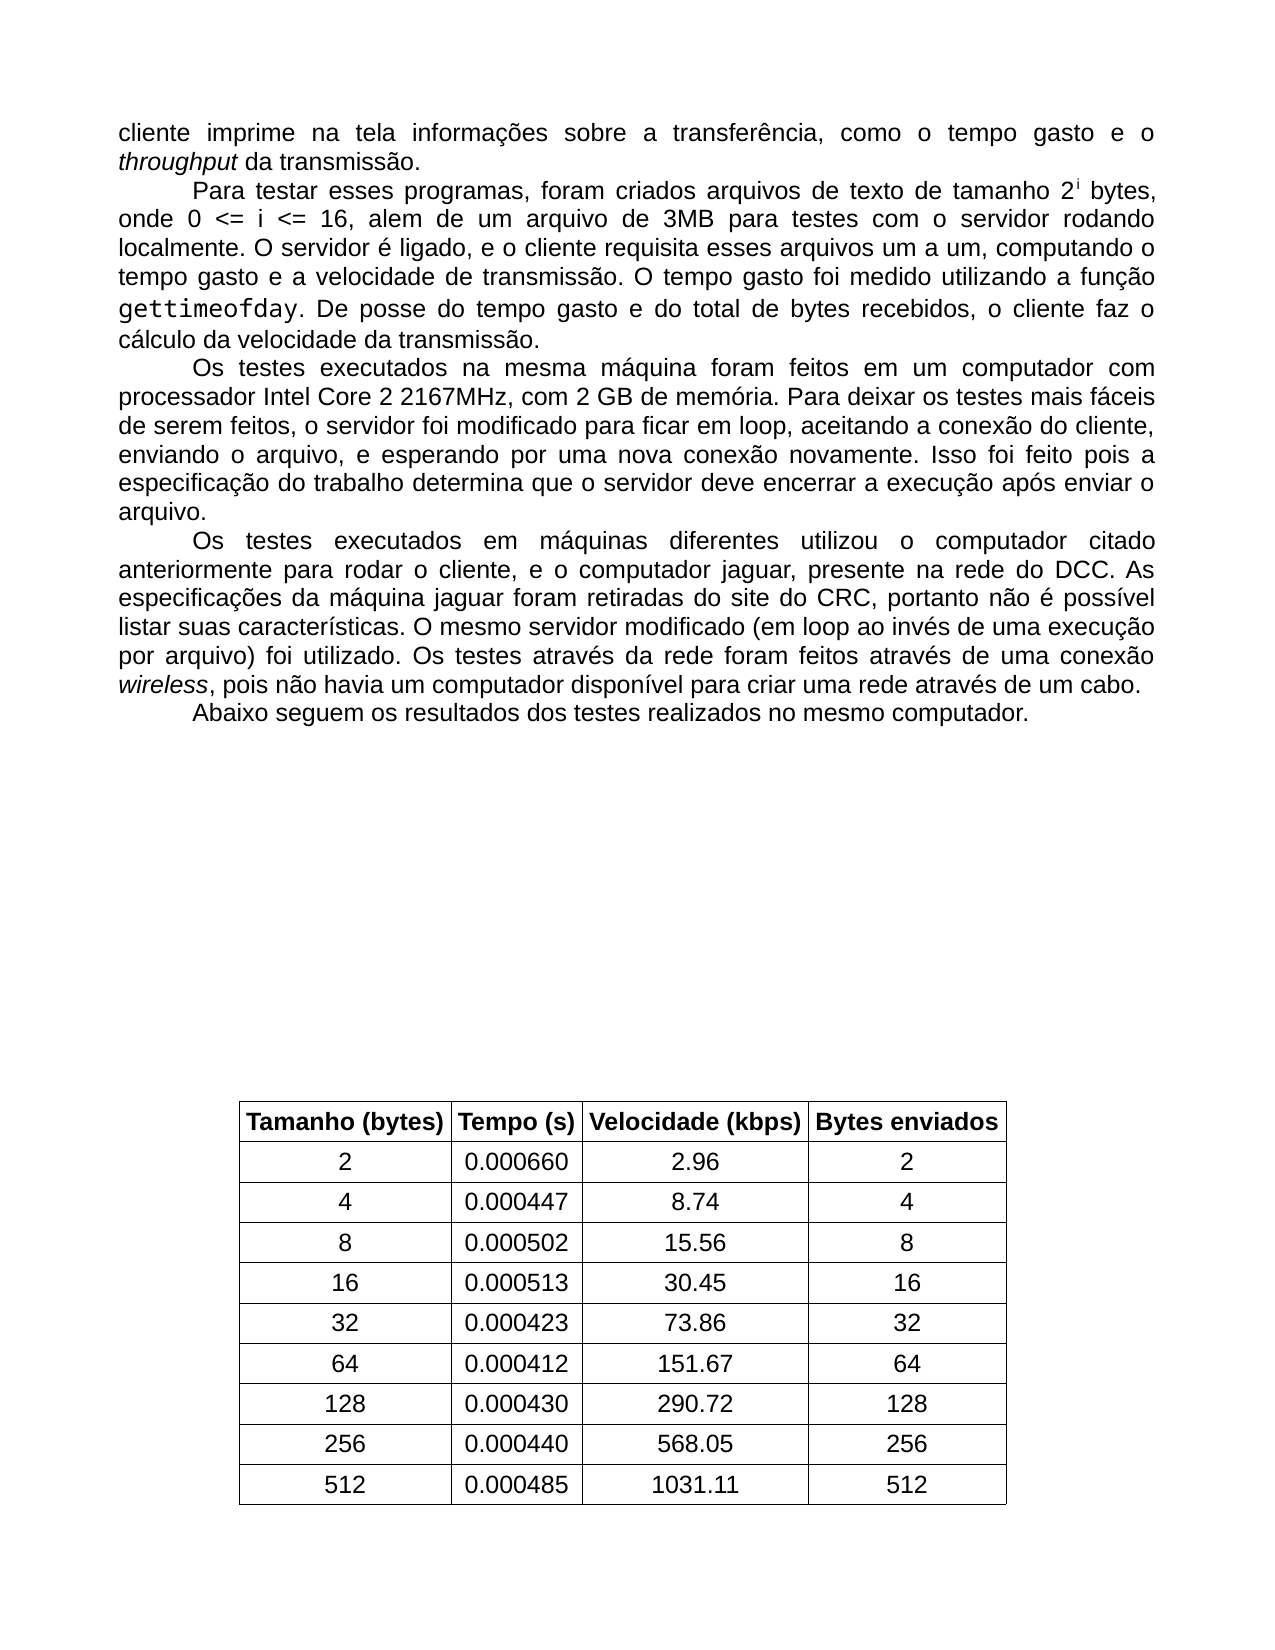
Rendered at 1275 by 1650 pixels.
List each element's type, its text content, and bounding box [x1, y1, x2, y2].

table_cell 8 [809, 1223, 1006, 1262]
table_cell 16 [809, 1263, 1006, 1302]
text Os testes executados em máquinas diferentes utilizou o computador citado anteriormente para rodar o cliente, e o computador jaguar, presente na rede do DCC. As especificações da máquina jaguar foram retiradas do site do CRC, portanto não é possível listar suas características. O mesmo servidor modificado (em loop ao invés de uma execução por arquivo) foi utilizado. Os testes através da rede foram feitos através de uma conexão wireless, pois não havia um computador disponível para criar uma rede através de um cabo. [118, 526, 1157, 698]
table_cell 0.000412 [452, 1344, 582, 1383]
text Os testes executados na mesma máquina foram feitos em um computador com processador Intel Core 2 2167MHz, com 2 GB de memória. Para deixar os testes mais fáceis de serem feitos, o servidor foi modificado para ficar em loop, aceitando a conexão do cliente, enviando o arquivo, e esperando por uma nova conexão novamente. Isso foi feito pois a especificação do trabalho determina que o servidor deve encerrar a execução após enviar o arquivo. [118, 353, 1157, 526]
table_cell 2 [240, 1142, 451, 1182]
table_header Bytes enviados [809, 1102, 1006, 1141]
table_cell 512 [240, 1465, 451, 1504]
table_cell 16 [240, 1263, 451, 1302]
table_cell 2 [809, 1142, 1006, 1182]
table_cell 64 [240, 1344, 451, 1383]
table_cell 151.67 [583, 1344, 808, 1383]
table_cell 128 [240, 1384, 451, 1423]
table_cell 32 [240, 1304, 451, 1343]
table_cell 512 [809, 1465, 1006, 1504]
text cliente imprime na tela informações sobre a transferência, como o tempo gasto e o throughput da transmissão. [118, 118, 1157, 176]
table_cell 0.000447 [452, 1183, 582, 1222]
table_cell 8.74 [583, 1183, 808, 1222]
table_cell 1031.11 [583, 1465, 808, 1504]
table_cell 256 [809, 1425, 1006, 1464]
table_cell 0.000485 [452, 1465, 582, 1504]
table_cell 0.000423 [452, 1304, 582, 1343]
table_cell 0.000440 [452, 1425, 582, 1464]
table_cell 2.96 [583, 1142, 808, 1182]
table_cell 4 [240, 1183, 451, 1222]
table_header Tempo (s) [452, 1102, 582, 1141]
table_cell 0.000502 [452, 1223, 582, 1262]
text Para testar esses programas, foram criados arquivos de texto de tamanho 2i bytes, onde 0 <= i <= 16, alem de um arquivo de 3MB para testes com o servidor rodando localmente. O servidor é ligado, e o cliente requisita esses arquivos um a um, computando o tempo gasto e a velocidade de transmissão. O tempo gasto foi medido utilizando a função gettimeofday. De posse do tempo gasto e do total de bytes recebidos, o cliente faz o cálculo da velocidade da transmissão. [118, 176, 1157, 353]
table_header Tamanho (bytes) [240, 1102, 451, 1141]
table_cell 290.72 [583, 1384, 808, 1423]
table_cell 128 [809, 1384, 1006, 1423]
table_cell 32 [809, 1304, 1006, 1343]
table_cell 0.000513 [452, 1263, 582, 1302]
text Abaixo seguem os resultados dos testes realizados no mesmo computador. [118, 698, 1157, 727]
table_cell 256 [240, 1425, 451, 1464]
table_cell 568.05 [583, 1425, 808, 1464]
table_cell 4 [809, 1183, 1006, 1222]
table_cell 30.45 [583, 1263, 808, 1302]
table_cell 73.86 [583, 1304, 808, 1343]
table_cell 8 [240, 1223, 451, 1262]
table_cell 15.56 [583, 1223, 808, 1262]
table_header Velocidade (kbps) [583, 1102, 808, 1141]
table_cell 0.000430 [452, 1384, 582, 1423]
table_cell 64 [809, 1344, 1006, 1383]
table_cell 0.000660 [452, 1142, 582, 1182]
